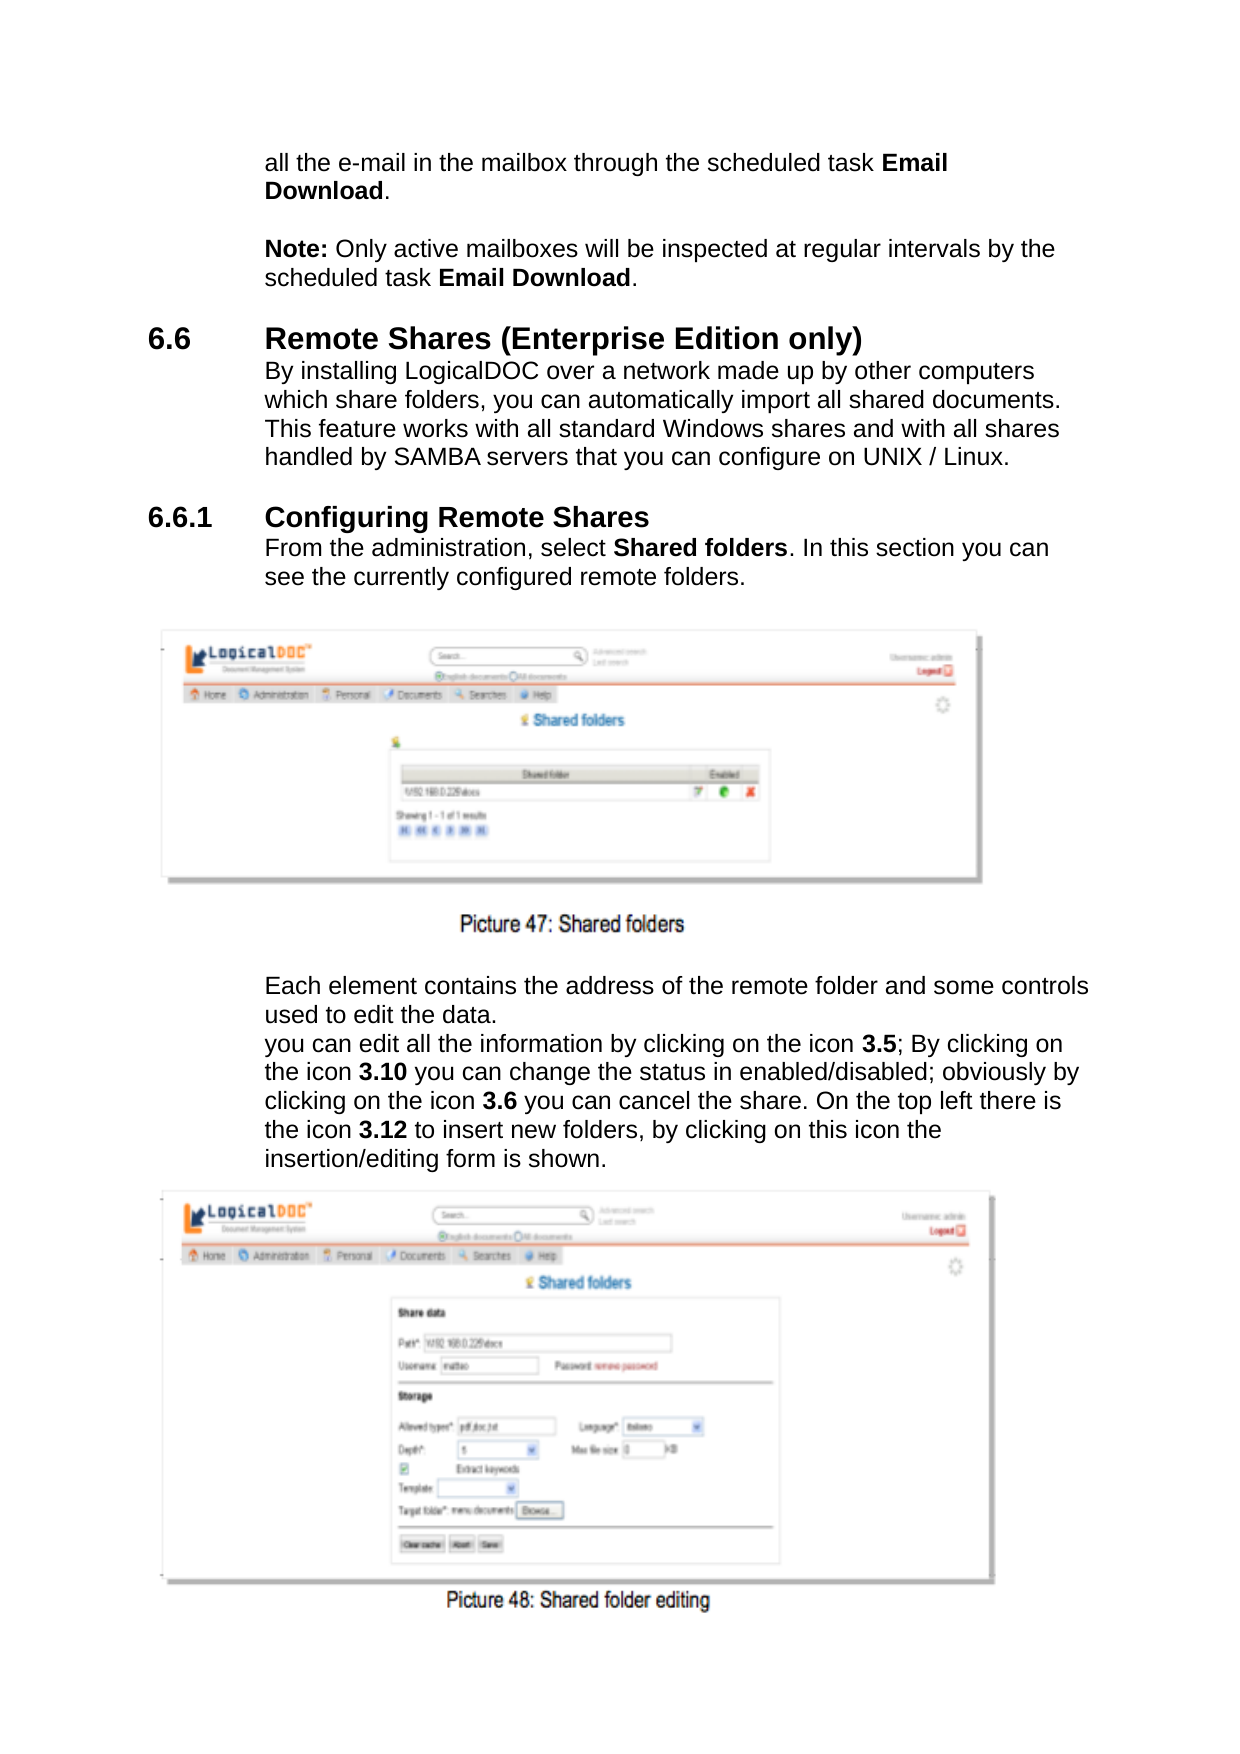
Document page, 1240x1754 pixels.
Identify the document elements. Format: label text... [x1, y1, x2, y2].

text all the e-mail in the mailbox through the scheduled task Email [148, 148, 1092, 176]
picture [147, 1172, 1006, 1623]
text Each element contains the address of the remote folder and some controls [148, 971, 1092, 1000]
text By installing LogicalDOC over a network made up by other computers [264, 356, 1092, 385]
picture [147, 619, 1006, 943]
text From the administration, select Shared folders. In this section you can see the currently configured remote folders. [264, 533, 1092, 591]
text This feature works with all standard Windows shares and with all shares handled by SAMBA servers that you can configure on UNIX / Linux. [264, 413, 1092, 471]
text 6.6 Remote Shares (Enterprise Edition only) [148, 320, 1092, 356]
text used to edit the data. [264, 1000, 1092, 1029]
text Download. [148, 176, 1092, 205]
text Note: Only active mailboxes will be inspected at regular intervals by the scheduled task Email Download. [264, 234, 1092, 291]
text 6.6.1 Configuring Remote Shares [148, 500, 1092, 533]
text which share folders, you can automatically import all shared documents. [264, 385, 1092, 413]
text you can edit all the information by clicking on the icon 3.5; By clicking on the icon 3.10 you can change the status in enabled/disabled; obviously by clicking on the icon 3.6 you can cancel the share. On the top left there is the icon 3.12 to insert new folders, by clicking on this icon the insertion/editing form is shown. [264, 1029, 1092, 1172]
